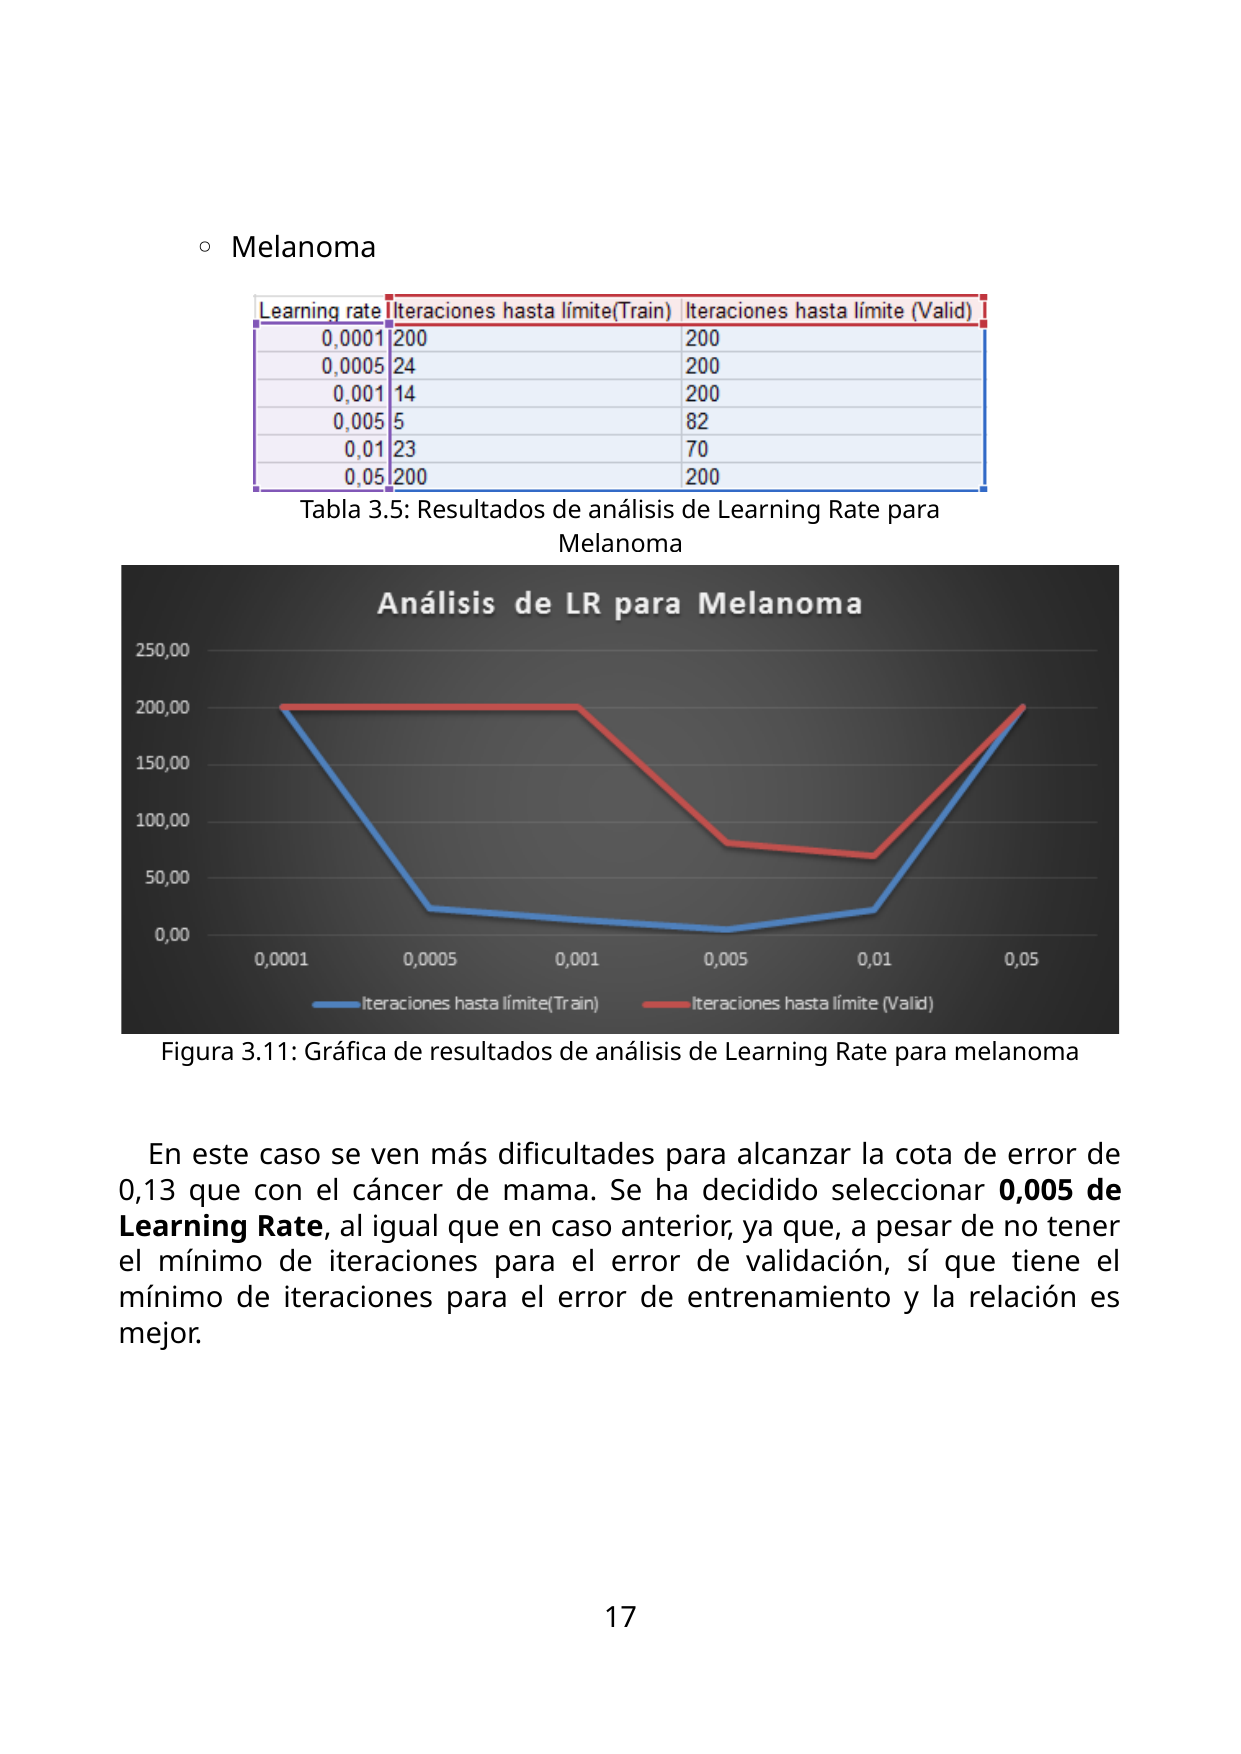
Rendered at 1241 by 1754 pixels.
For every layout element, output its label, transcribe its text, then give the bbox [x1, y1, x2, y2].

list Tabla 3.5: Resultados de análisis de Learning Rate para Melanoma [242, 293, 998, 552]
list Melanoma [193, 227, 1122, 266]
text Figura 3.11: Gráfica de resultados de análisis de Learning Rate para melanoma [111, 565, 1129, 1068]
text En este caso se ven más dificultades para alcanzar la cota de error de 0,13 que con el cáncer de mama. Se ha decidido seleccionar 0,005 de Learning Rate, al igual que en caso anterior, ya que, a pesar de no tener el mínimo de iteraciones para el error de validación, sí que tiene el mínimo de iteraciones para el error de entrenamiento y la relación es mejor. [118, 1133, 1122, 1352]
